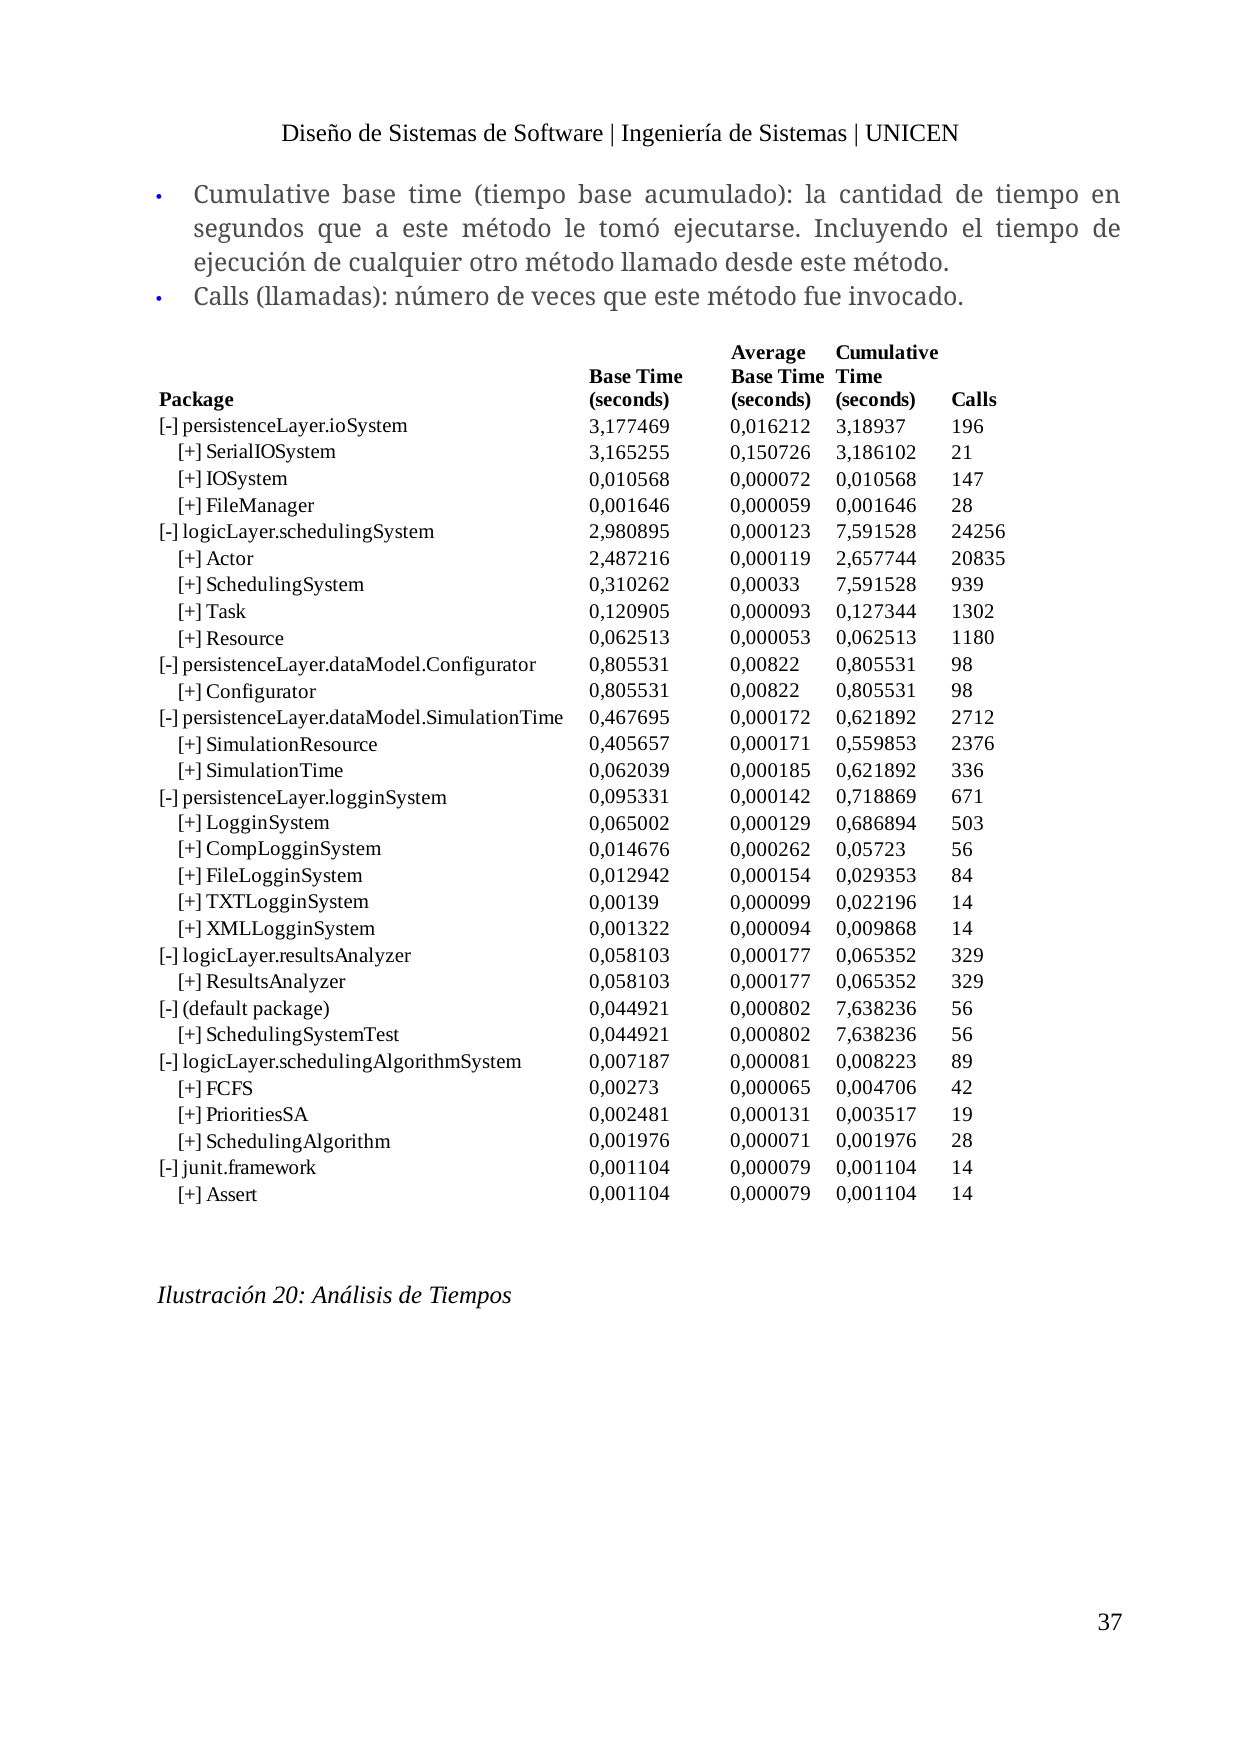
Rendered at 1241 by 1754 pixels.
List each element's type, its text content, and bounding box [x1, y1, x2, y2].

list Calls (llamadas): número de veces que este método fue invocado. [156, 278, 1122, 313]
list Cumulative base time (tiempo base acumulado): la cantidad de tiempo en segundos que a este método le tomó ejecutarse. Incluyendo el tiempo de ejecución de cualquier otro método llamado desde este método. [156, 176, 1122, 278]
text Ilustración 20: Análisis de Tiempos [157, 341, 1049, 1309]
